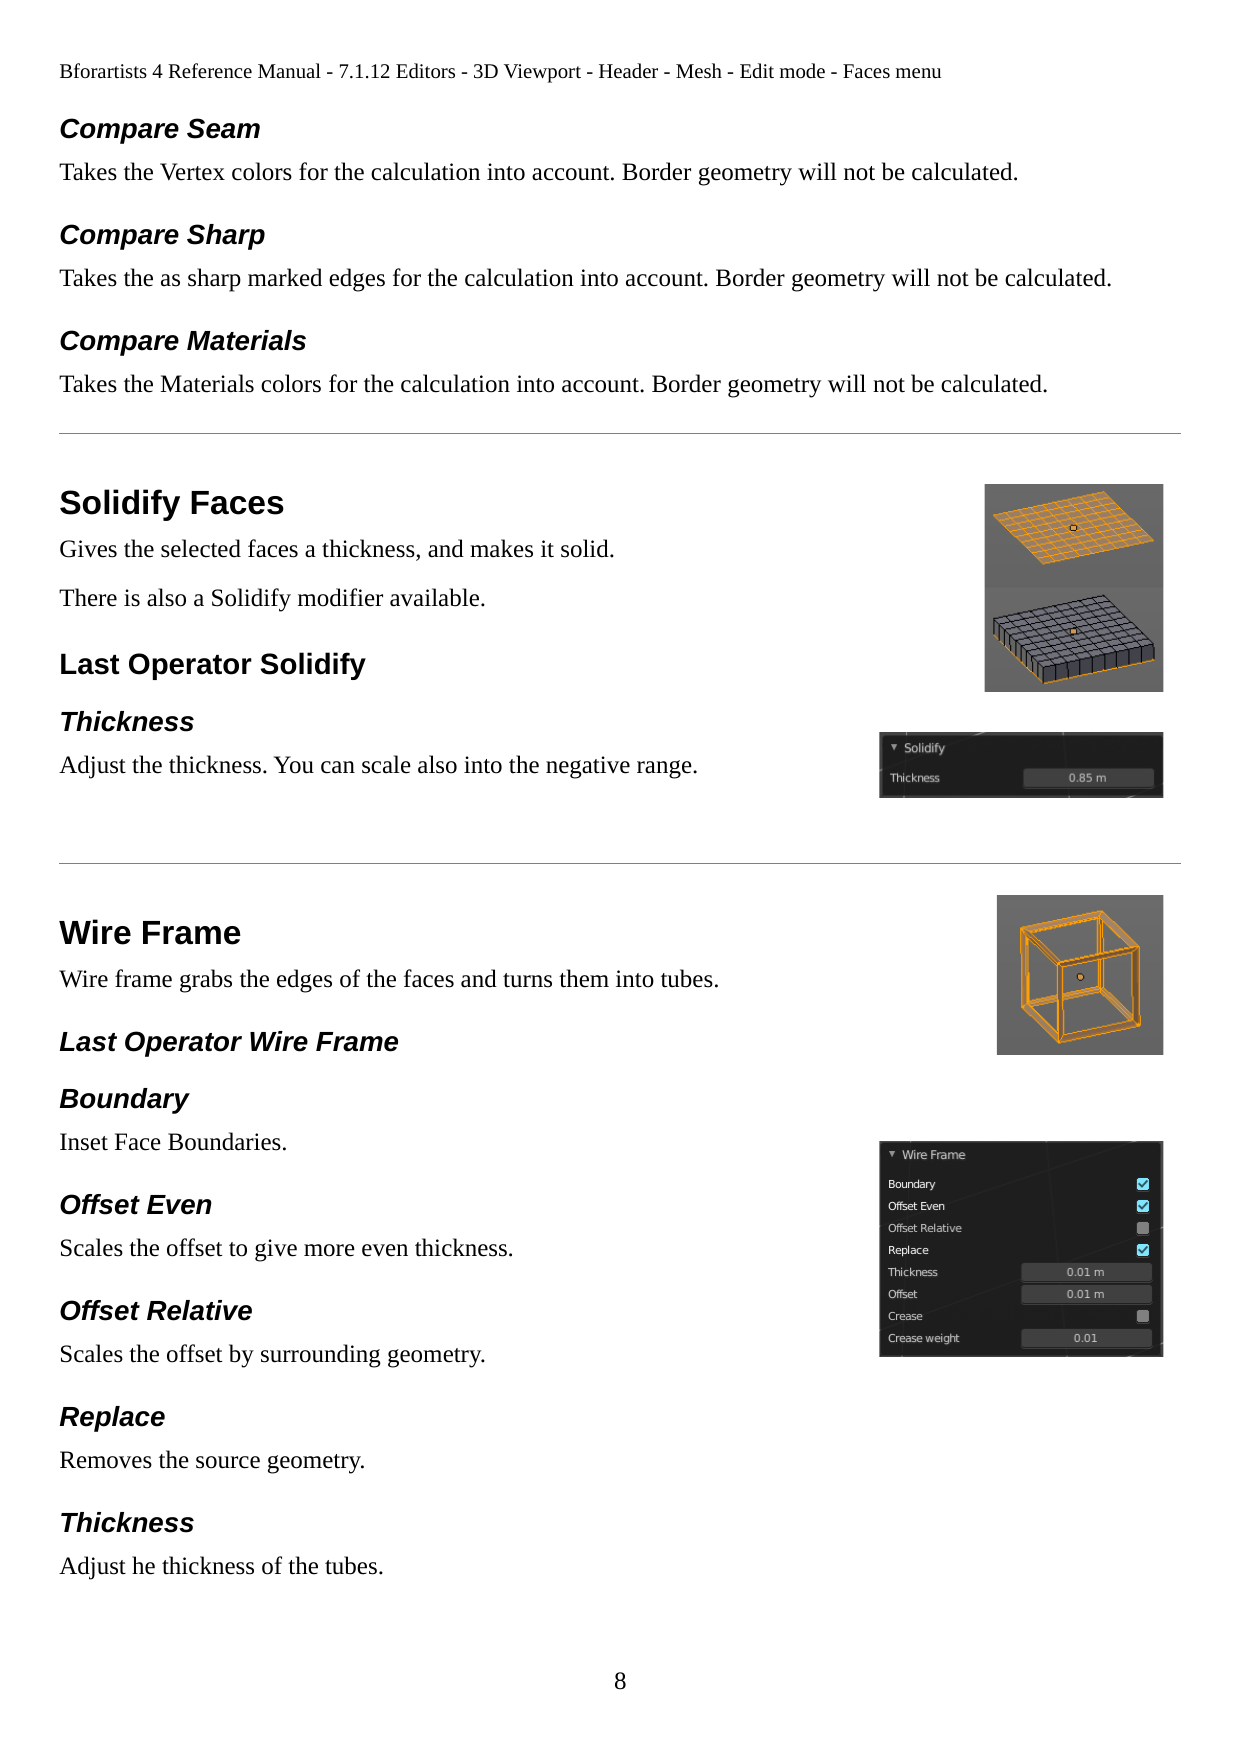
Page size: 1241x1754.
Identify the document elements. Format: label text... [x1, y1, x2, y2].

subtitle Replace [59, 1400, 1181, 1432]
subtitle Thickness [59, 1506, 1181, 1538]
subtitle [1164, 1188, 1181, 1220]
subtitle Compare Seam [59, 113, 1181, 144]
picture [996, 895, 1164, 1055]
subtitle Wire Frame [59, 913, 996, 952]
subtitle Last Operator Wire Frame [59, 1026, 1181, 1058]
subtitle [1164, 1294, 1181, 1326]
subtitle Compare Sharp [59, 218, 1181, 250]
text Takes the Vertex colors for the calculation into account. Border geometry will not be calculated. [59, 157, 1181, 186]
subtitle Solidify Faces [59, 483, 1181, 522]
subtitle [1164, 913, 1181, 952]
subtitle Boundary [59, 1083, 1181, 1114]
subtitle Offset Relative [59, 1294, 879, 1326]
text Removes the source geometry. [59, 1445, 1181, 1473]
text Inset Face Boundaries. [59, 1127, 1181, 1156]
text Wire frame grabs the edges of the faces and turns them into tubes. [59, 964, 996, 993]
text Takes the as sharp marked edges for the calculation into account. Border geometry will not be calculated. [59, 263, 1181, 292]
subtitle [1164, 647, 1181, 681]
subtitle Thickness [59, 706, 1181, 737]
picture [879, 1141, 1164, 1357]
text Adjust the thickness. You can scale also into the negative range. [59, 750, 879, 779]
text There is also a Solidify modifier available. [59, 583, 984, 612]
text Takes the Materials colors for the calculation into account. Border geometry will not be calculated. [59, 369, 1181, 398]
picture [879, 732, 1164, 798]
subtitle Offset Even [59, 1188, 879, 1220]
subtitle Last Operator Solidify [59, 647, 984, 681]
picture [984, 484, 1164, 692]
text Scales the offset by surrounding geometry. [59, 1339, 1181, 1368]
subtitle Compare Materials [59, 324, 1181, 356]
text Gives the selected faces a thickness, and makes it solid. [59, 534, 984, 563]
text Adjust he thickness of the tubes. [59, 1551, 1181, 1579]
text Scales the offset to give more even thickness. [59, 1233, 879, 1262]
